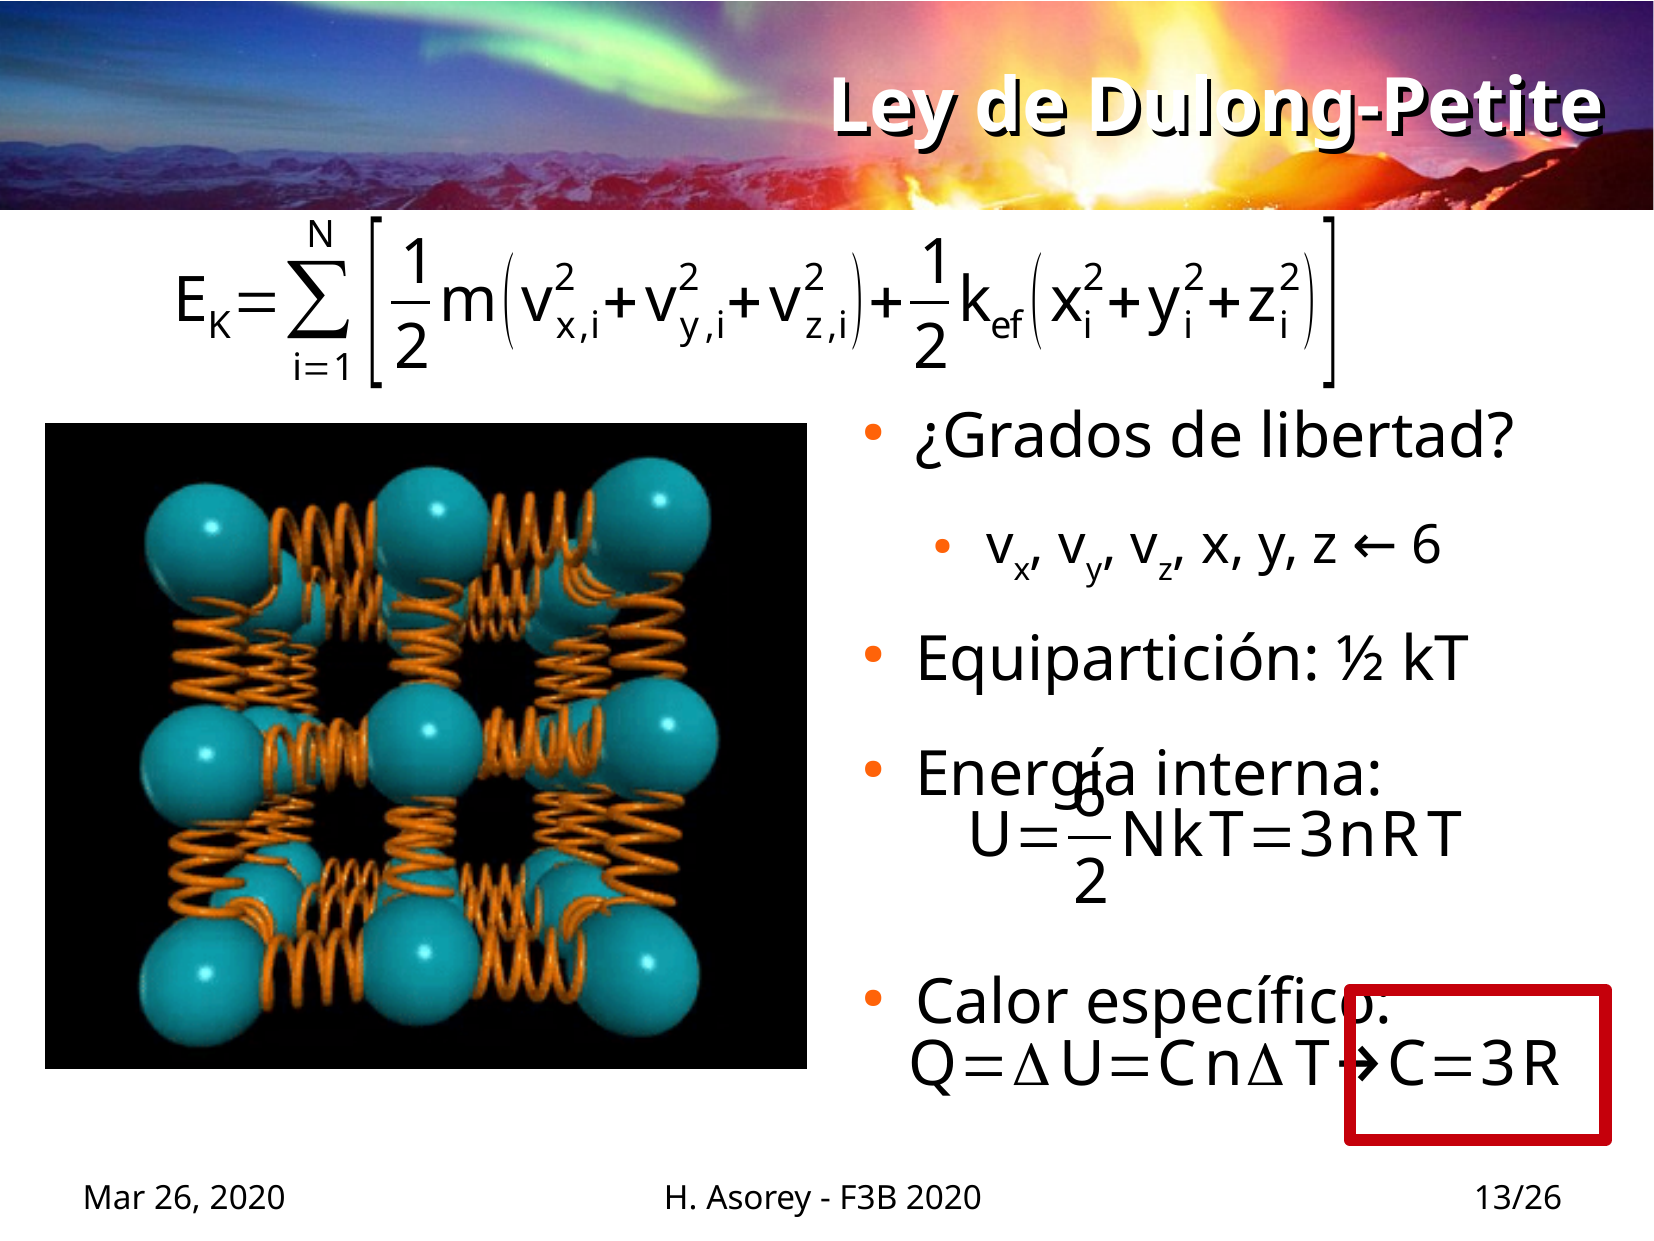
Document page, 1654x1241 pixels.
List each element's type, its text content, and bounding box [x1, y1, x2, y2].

chart [902, 1025, 1344, 1102]
chart [1356, 1025, 1567, 1102]
picture [0, 1, 1654, 210]
chart [961, 756, 1471, 919]
picture [45, 423, 807, 1069]
title Ley de Dulong-Petite [45, 15, 1606, 191]
list ¿Grados de libertad? vx, vy, vz, x, y, z ← 6 Equipartición: ½ kT Energía interna: Calor específico: [844, 390, 1606, 1241]
list ¿Grados de libertad? vx, vy, vz, x, y, z ← 6 Equipartición: ½ kT Energía interna: Calor específico: [1356, 996, 1599, 1134]
chart [166, 211, 1345, 393]
